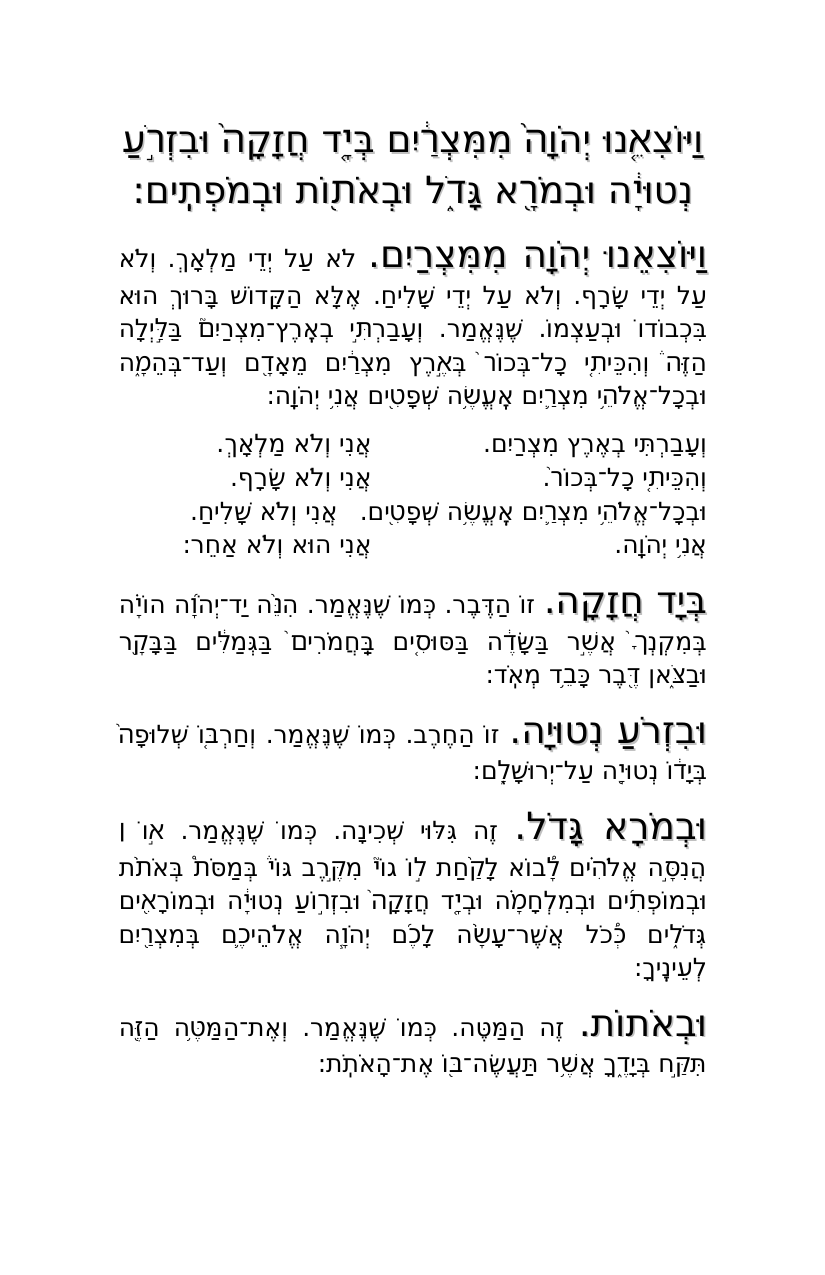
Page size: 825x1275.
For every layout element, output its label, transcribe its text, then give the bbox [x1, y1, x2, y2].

text וַיּוֹצִאֵ֤נוּ יְהֹוָה֙ מִמִּצְרַ֔יִם בְּיָ֤ד חֲזָקָה֙ וּבִזְרֹ֣עַ נְטוּיָ֔ה וּבְמֹרָ֖א גָּדֹ֑ל וּבְאֹת֖וֹת וּבְמֹפְתִֽים: [118, 118, 707, 212]
text וְעָבַרְתִּי בְאֶרֶץ מִצְרַיִם. אֲנִי וְלֹא מַלְאָךְ. [118, 430, 707, 459]
text בְּיָד חֲזָקָה. זוֹ הַדֶּבֶר. כְּמוֹ שֶׁנֶּאֱמַר. הִנֵּ֨ה יַד־יְהֹוָ֜ה הוֹיָ֗ה בְּמִקְנְךָ֙ אֲשֶׁ֣ר בַּשָּׂדֶ֔ה בַּסּוּסִ֤ים בַּֽחֲמֹרִים֙ בַּגְּמַלִּ֔ים בַּבָּקָ֖ר וּבַצֹּ֑אן דֶּ֖בֶר כָּבֵ֥ד מְאֹֽד: [118, 579, 707, 689]
text וַיּוֹצִאֵנוּ יְהֹוָה מִמִּצְרַיִם. לֹא עַל יְדֵי מַלְאָךְ. וְלֹא עַל יְדֵי שָׂרָף. וְלֹא עַל יְדֵי שָׁלִיחַ. אֶלָּא הַקָּדוֹשׁ בָּרוּךְ הוּא בִּכְבוֹדוֹ וּבְעַצְמוֹ. שֶׁנֶּאֱמַר. וְעָבַרְתִּ֣י בְאֶֽרֶץ־מִצְרַיִם֮ בַּלַּ֣יְלָה הַזֶּה֒ וְהִכֵּיתִ֤י כָל־בְּכוֹר֙ בְּאֶ֣רֶץ מִצְרַ֔יִם מֵאָדָ֖ם וְעַד־בְּהֵמָ֑ה וּבְכָל־אֱלֹהֵ֥י מִצְרַ֛יִם אֶֽעֱשֶׂ֥ה שְׁפָטִ֖ים אֲנִ֥י יְהֹוָֽה: [118, 233, 707, 411]
text וּבְאֹתוֹת. זֶה הַמַּטֶּה. כְּמוֹ שֶׁנֶּאֱמַר. וְאֶת־הַמַּטֶּ֥ה הַזֶּ֖ה תִּקַּ֣ח בְּיָדֶ֑ךָ אֲשֶׁ֥ר תַּעֲשֶׂה־בּ֖וֹ אֶת־הָאֹתֹֽת: [118, 1001, 707, 1079]
text וּבִזְרֹעַ נְטוּיָה. זוֹ הַחֶרֶב. כְּמוֹ שֶׁנֶּאֱמַר. וְחַרְבּ֤וֹ שְׁלוּפָה֙ בְּיָד֔וֹ נְטוּיָ֖ה עַל־יְרוּשָׁלִָ֑ם: [118, 708, 707, 786]
text וְהִכֵּיתִ֤י כָל־בְּכוֹר֙. אֲנִי וְלֹא שָׂרָף. [118, 463, 707, 492]
text אֲנִ֥י יְהֹוָֽה. אֲנִי הוּא וְלֹא אַחֵר: [118, 530, 707, 559]
text וּבְכָל־אֱלֹהֵ֥י מִצְרַ֛יִם אֶֽעֱשֶׂ֥ה שְׁפָטִ֖ים. אֲנִי וְלֹא שָׁלִיחַ. [118, 497, 707, 526]
text וּבְמֹרָא גָּדֹל. זֶה גִּלּוּי שְׁכִינָה. כְּמוֹ שֶׁנֶּאֱמַר. א֣וֹ ׀ הֲנִסָּ֣ה אֱלֹהִ֗ים לָ֠בוֹא לָקַ֨חַת ל֣וֹ גוֹי֮ מִקֶּ֣רֶב גּוֹי֒ בְּמַסֹּת֩ בְּאֹתֹ֨ת וּבְמוֹפְתִ֜ים וּבְמִלְחָמָ֗ה וּבְיָ֤ד חֲזָקָה֙ וּבִזְר֣וֹעַ נְטוּיָ֔ה וּבְמוֹרָאִ֖ים גְּדֹלִ֑ים כְּ֠כֹל אֲשֶׁר־עָשָׂ֨ה לָכֶ֜ם יְהֹוָ֧ה אֱלֹהֵיכֶ֛ם בְּמִצְרַ֖יִם לְעֵינֶֽיךָ: [118, 805, 707, 982]
